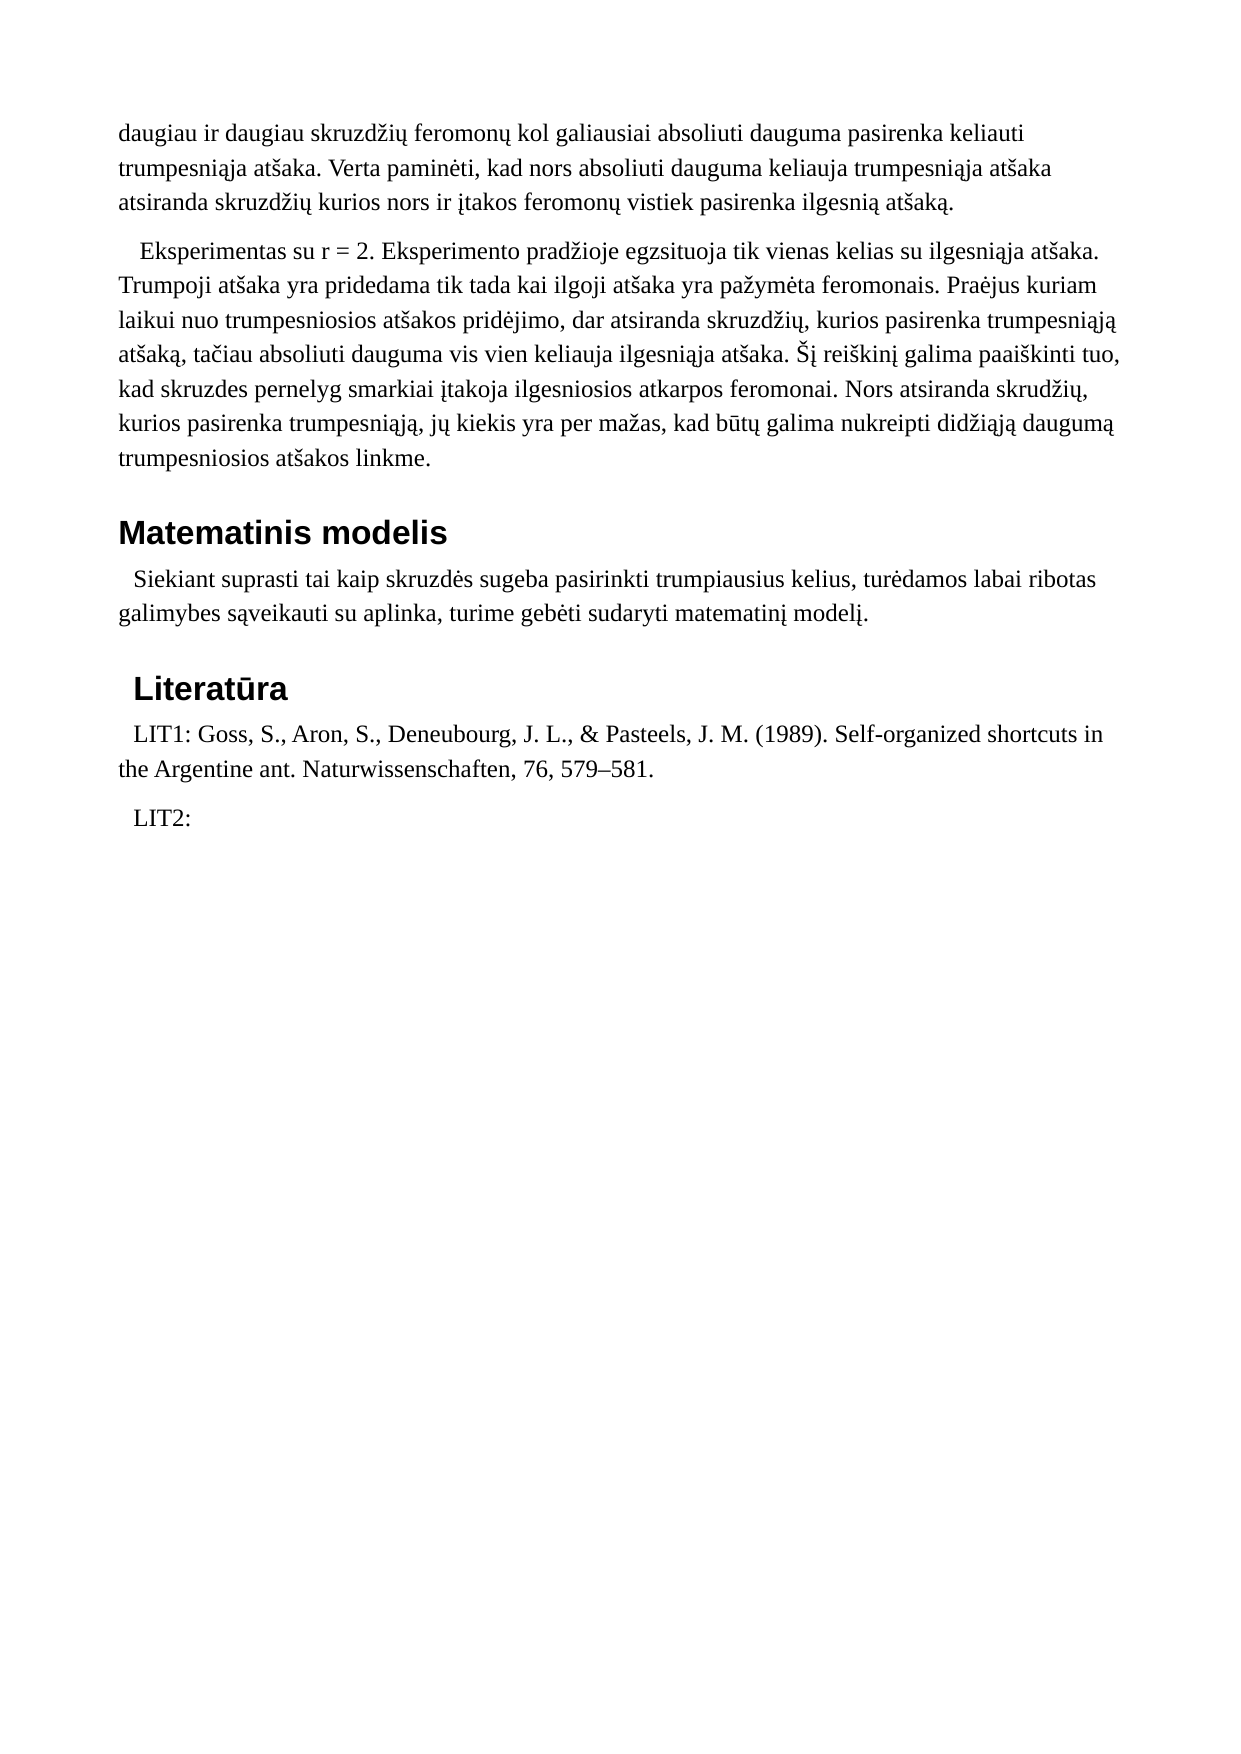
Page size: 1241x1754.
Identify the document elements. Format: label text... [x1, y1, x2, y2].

text Siekiant suprasti tai kaip skruzdės sugeba pasirinkti trumpiausius kelius, turėdamos labai ribotas galimybes sąveikauti su aplinka, turime gebėti sudaryti matematinį modelį. [118, 564, 1122, 627]
subtitle Matematinis modelis [118, 513, 1122, 552]
text LIT2: [118, 803, 1122, 832]
text daugiau ir daugiau skruzdžių feromonų kol galiausiai absoliuti dauguma pasirenka keliauti trumpesniąja atšaka. Verta paminėti, kad nors absoliuti dauguma keliauja trumpesniąja atšaka atsiranda skruzdžių kurios nors ir įtakos feromonų vistiek pasirenka ilgesnią atšaką. [118, 118, 1122, 216]
text Eksperimentas su r = 2. Eksperimento pradžioje egzsituoja tik vienas kelias su ilgesniąja atšaka. Trumpoji atšaka yra pridedama tik tada kai ilgoji atšaka yra pažymėta feromonais. Praėjus kuriam laikui nuo trumpesniosios atšakos pridėjimo, dar atsiranda skruzdžių, kurios pasirenka trumpesniąją atšaką, tačiau absoliuti dauguma vis vien keliauja ilgesniąja atšaka. Šį reiškinį galima paaiškinti tuo, kad skruzdes pernelyg smarkiai įtakoja ilgesniosios atkarpos feromonai. Nors atsiranda skrudžių, kurios pasirenka trumpesniąją, jų kiekis yra per mažas, kad būtų galima nukreipti didžiąją daugumą trumpesniosios atšakos linkme. [118, 236, 1122, 472]
subtitle Literatūra [118, 668, 1122, 707]
text LIT1: Goss, S., Aron, S., Deneubourg, J. L., & Pasteels, J. M. (1989). Self-organized shortcuts in the Argentine ant. Naturwissenschaften, 76, 579–581. [118, 719, 1122, 783]
